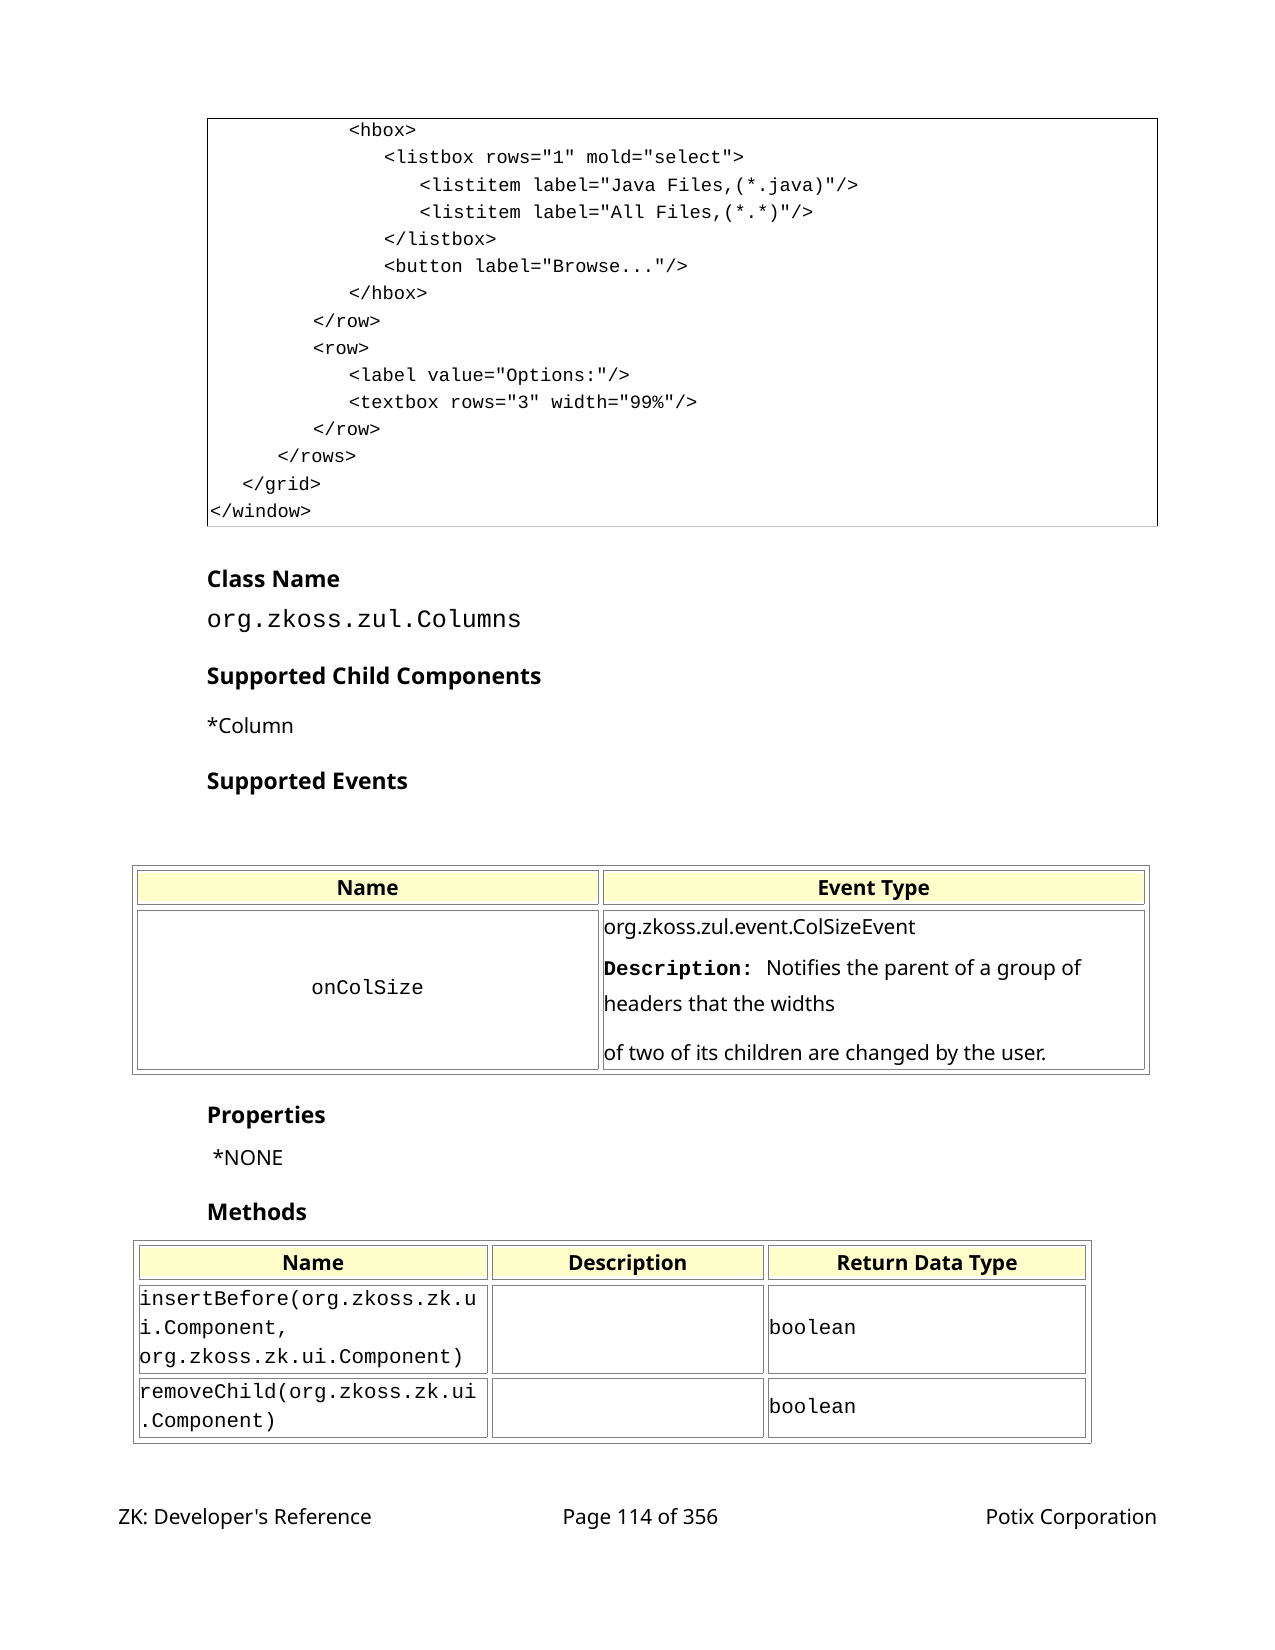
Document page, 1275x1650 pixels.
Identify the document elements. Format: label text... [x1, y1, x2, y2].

table_cell boolean [766, 1279, 1088, 1373]
table_cell [490, 1279, 766, 1373]
subtitle Class Name [207, 563, 1157, 594]
table_header Return Data Type [766, 1241, 1088, 1279]
text </window> [208, 499, 1157, 526]
text <listitem label="Java Files,(*.java)"/> [208, 172, 1157, 197]
text </row> [208, 308, 1157, 333]
table_cell insertBefore(org.zkoss.zk.ui.Component, org.zkoss.zk.ui.Component) [136, 1279, 489, 1373]
text </row> [208, 417, 1157, 441]
table_header Name [134, 866, 600, 904]
table_header Event Type [600, 866, 1147, 904]
text <row> [208, 336, 1157, 360]
text </listbox> [208, 227, 1157, 251]
subtitle Methods [207, 1196, 1157, 1227]
text <listitem label="All Files,(*.*)"/> [208, 200, 1157, 224]
subtitle Properties [207, 1099, 1157, 1130]
table_header Name [136, 1241, 489, 1279]
text </rows> [208, 444, 1157, 469]
text <listbox rows="1" mold="select"> [208, 145, 1157, 169]
text </hbox> [208, 281, 1157, 306]
table_cell removeChild(org.zkoss.zk.ui.Component) [136, 1373, 489, 1437]
subtitle Supported Events [207, 765, 1157, 796]
table_cell boolean [766, 1373, 1088, 1437]
table_cell org.zkoss.zul.event.ColSizeEvent Description: Notifies the parent of a group of headers that the widths of two of its children are changed by the user. [600, 904, 1147, 1069]
table_cell [493, 1286, 763, 1373]
table_cell onColSize [134, 904, 600, 1069]
text </grid> [208, 472, 1157, 496]
subtitle Supported Child Components [207, 659, 1157, 691]
table_header Description [490, 1241, 766, 1279]
text *NONE [207, 1143, 1157, 1171]
table_cell [493, 1379, 763, 1437]
text <button label="Browse..."/> [208, 254, 1157, 278]
text org.zkoss.zul.Columns [207, 606, 1157, 634]
text <hbox> [208, 119, 1157, 142]
text *Column [207, 711, 1157, 740]
text <label value="Options:"/> [208, 363, 1157, 387]
table_cell [490, 1373, 766, 1437]
text <textbox rows="3" width="99%"/> [208, 390, 1157, 414]
